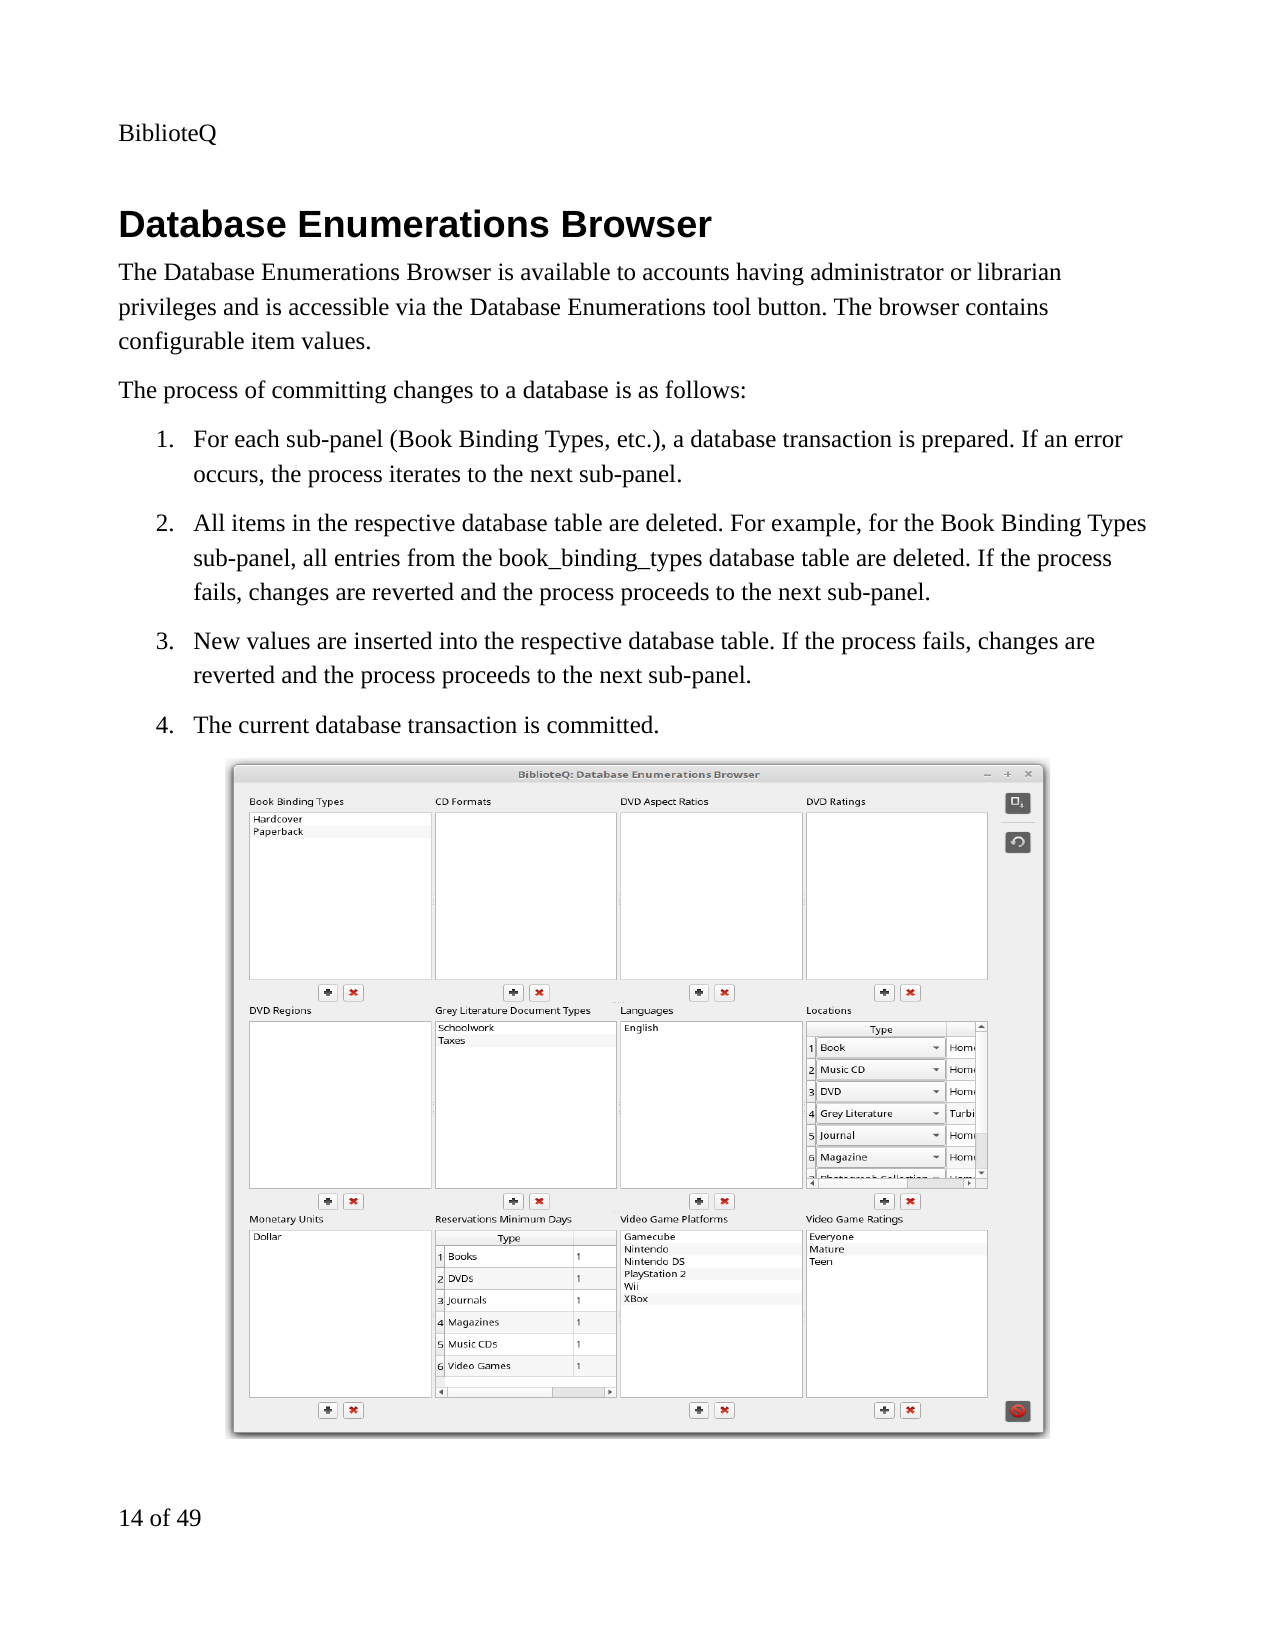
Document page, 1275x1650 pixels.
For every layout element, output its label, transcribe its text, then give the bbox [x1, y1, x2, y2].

list All items in the respective database table are deleted. For example, for the Book Binding Types sub-panel, all entries from the book_binding_types database table are deleted. If the process fails, changes are reverted and the process proceeds to the next sub-panel. [156, 508, 1157, 606]
list The current database transaction is committed. [156, 710, 1157, 738]
picture [225, 758, 1050, 1439]
list New values are inserted into the respective database table. If the process fails, changes are reverted and the process proceeds to the next sub-panel. [156, 626, 1157, 689]
list For each sub-panel (Book Binding Types, etc.), a database transaction is prepared. If an error occurs, the process iterates to the next sub-panel. [156, 424, 1157, 488]
text The Database Enumerations Browser is available to accounts having administrator or librarian privileges and is accessible via the Database Enumerations tool button. The browser contains configurable item values. [118, 257, 1157, 355]
subtitle Database Enumerations Browser [118, 201, 1157, 245]
text The process of committing changes to a database is as follows: [118, 376, 1157, 404]
